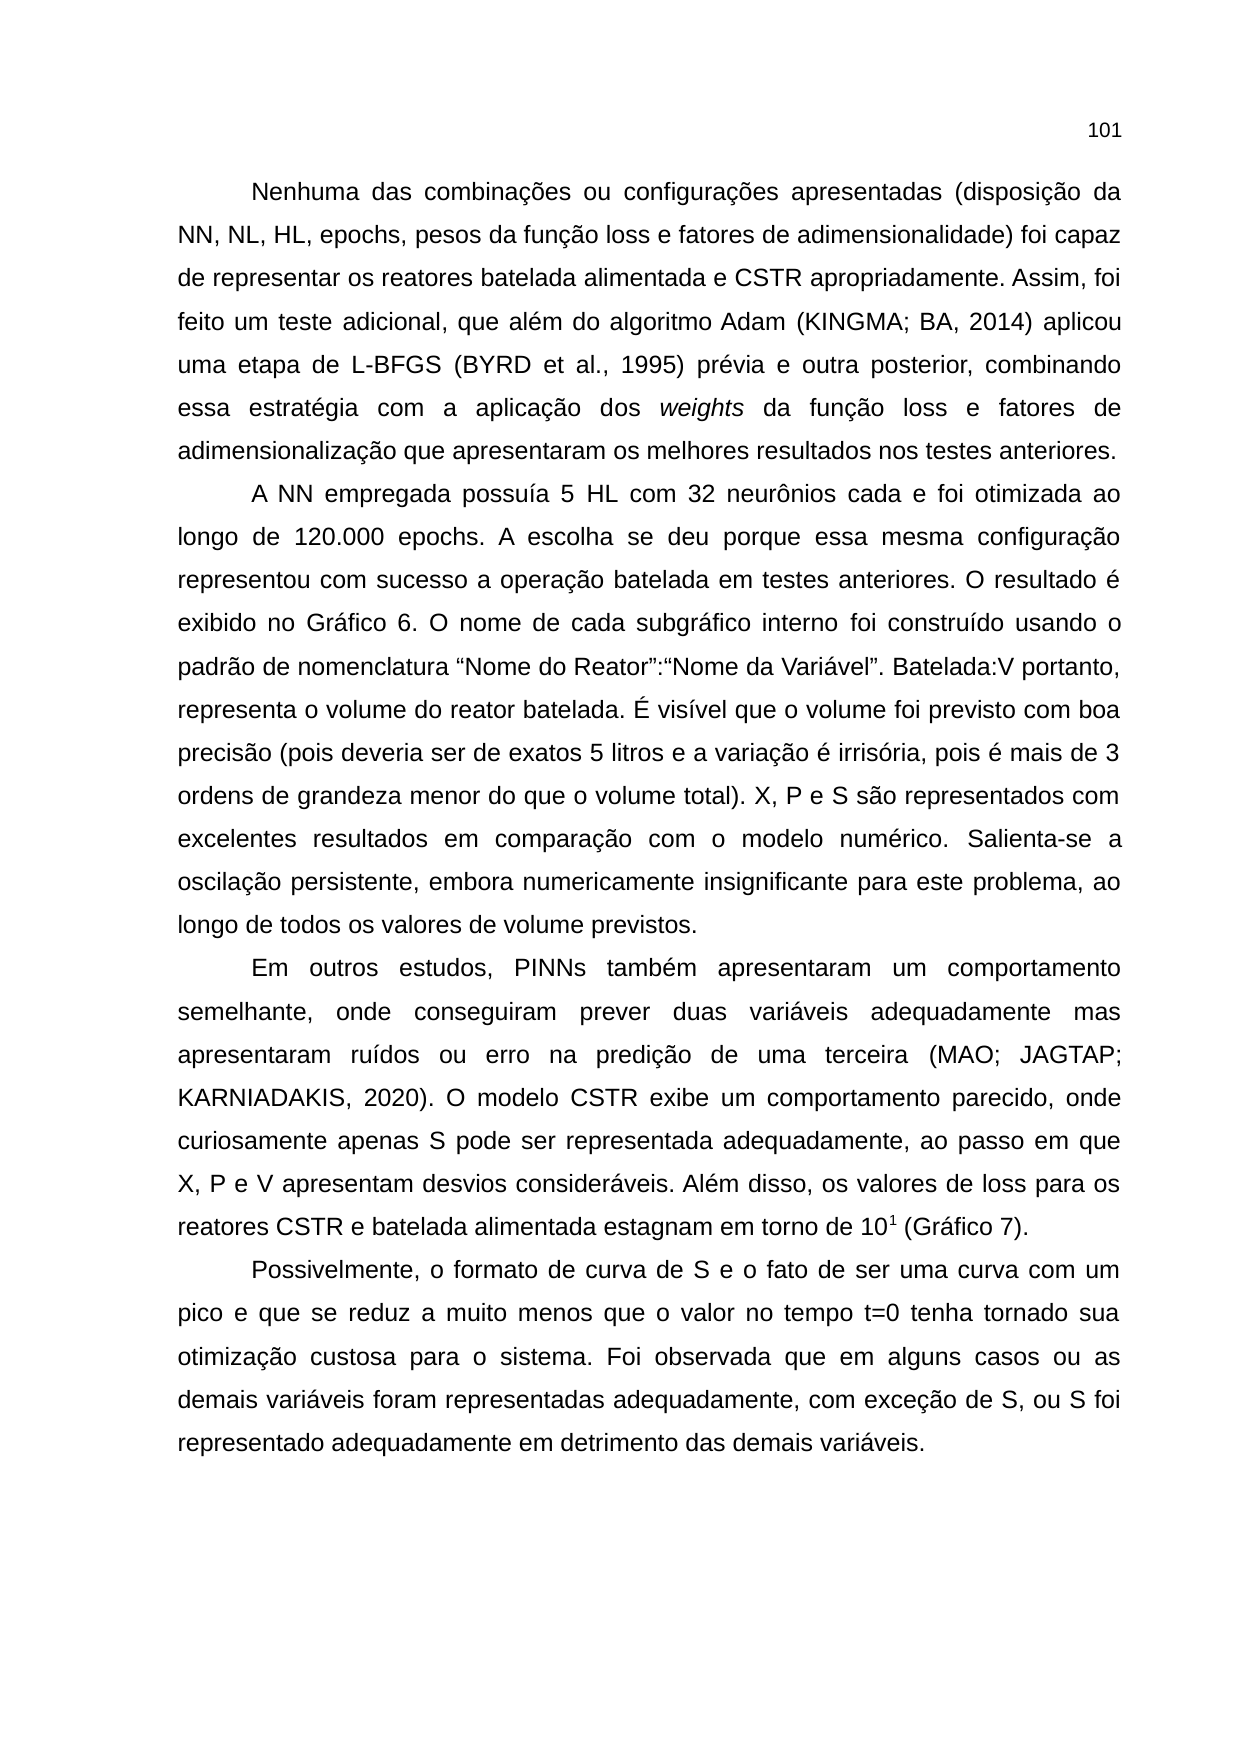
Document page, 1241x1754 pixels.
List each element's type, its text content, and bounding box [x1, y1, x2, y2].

text A NN empregada possuía 5 HL com 32 neurônios cada e foi otimizada ao longo de 120.000 epochs. A escolha se deu porque essa mesma configuração representou com sucesso a operação batelada em testes anteriores. O resultado é exibido no Gráfico 6. O nome de cada subgráfico interno foi construído usando o padrão de nomenclatura “Nome do Reator”:“Nome da Variável”. Batelada:V portanto, representa o volume do reator batelada. É visível que o volume foi previsto com boa precisão (pois deveria ser de exatos 5 litros e a variação é irrisória, pois é mais de 3 ordens de grandeza menor do que o volume total). X, P e S são representados com excelentes resultados em comparação com o modelo numérico. Salienta-se a oscilação persistente, embora numericamente insignificante para este problema, ao longo de todos os valores de volume previstos. [177, 479, 1122, 939]
text Possivelmente, o formato de curva de S e o fato de ser uma curva com um pico e que se reduz a muito menos que o valor no tempo t=0 tenha tornado sua otimização custosa para o sistema. Foi observada que em alguns casos ou as demais variáveis foram representadas adequadamente, com exceção de S, ou S foi representado adequadamente em detrimento das demais variáveis. [177, 1255, 1122, 1456]
text Nenhuma das combinações ou configurações apresentadas (disposição da NN, NL, HL, epochs, pesos da função loss e fatores de adimensionalidade) foi capaz de representar os reatores batelada alimentada e CSTR apropriadamente. Assim, foi feito um teste adicional, que além do algoritmo Adam (KINGMA; BA, 2014) aplicou uma etapa de L-BFGS (BYRD et al., 1995) prévia e outra posterior, combinando essa estratégia com a aplicação dos weights da função loss e fatores de adimensionalização que apresentaram os melhores resultados nos testes anteriores. [177, 177, 1122, 464]
text Em outros estudos, PINNs também apresentaram um comportamento semelhante, onde conseguiram prever duas variáveis adequadamente mas apresentaram ruídos ou erro na predição de uma terceira (MAO; JAGTAP; KARNIADAKIS, 2020). O modelo CSTR exibe um comportamento parecido, onde curiosamente apenas S pode ser representada adequadamente, ao passo em que X, P e V apresentam desvios consideráveis. Além disso, os valores de loss para os reatores CSTR e batelada alimentada estagnam em torno de 101 (Gráfico 7). [177, 953, 1122, 1241]
